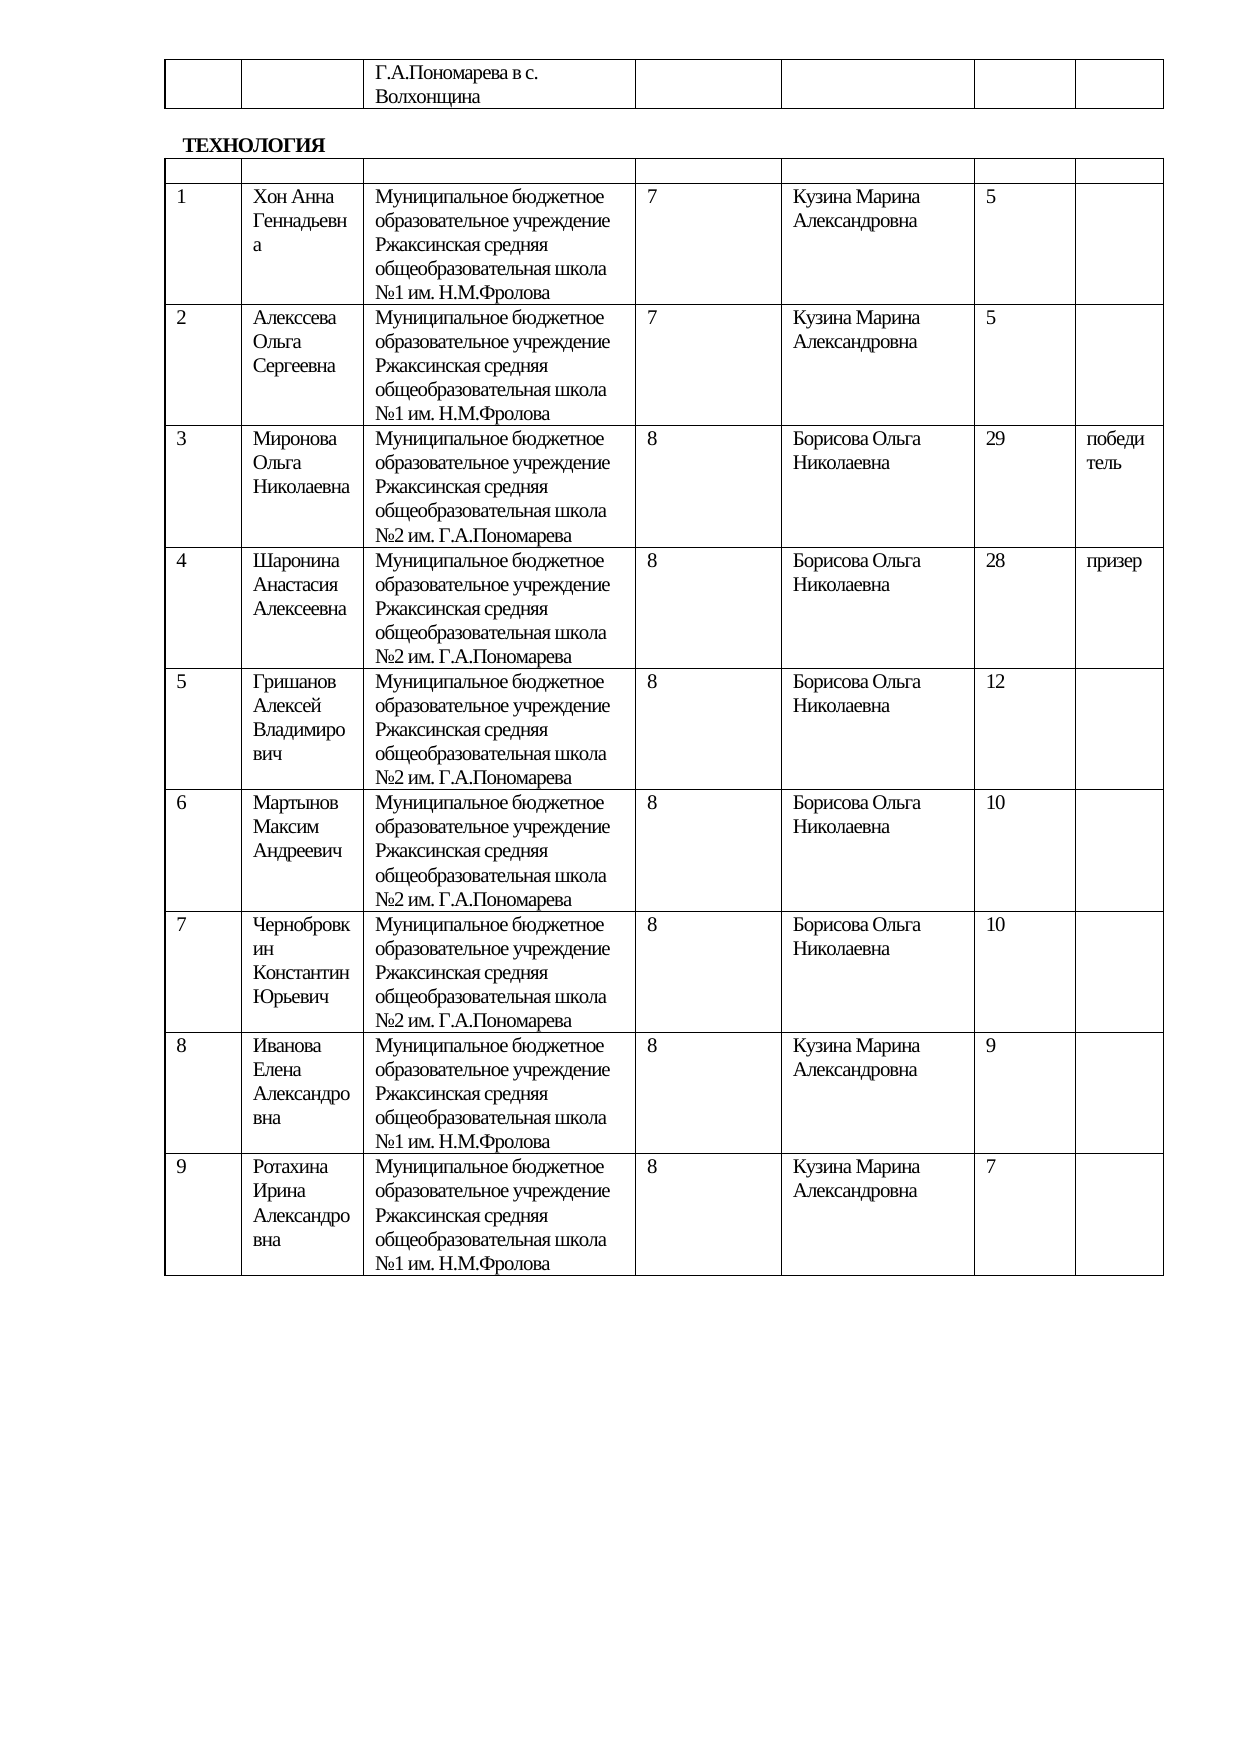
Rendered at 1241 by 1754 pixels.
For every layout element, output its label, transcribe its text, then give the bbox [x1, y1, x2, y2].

table_cell Хон Анна Геннадьевна [242, 184, 363, 304]
table_cell Кузина Марина Александровна [782, 1033, 974, 1153]
table_cell Алекссева Ольга Сергеевна [242, 305, 363, 425]
table_cell 7 [975, 1154, 1075, 1275]
table_cell 8 [636, 548, 781, 668]
table_cell Миронова Ольга Николаевна [242, 426, 363, 547]
table_cell призер [1076, 548, 1163, 668]
table_cell 8 [636, 1033, 781, 1153]
table_cell Муниципальное бюджетное образовательное учреждение Ржаксинская средняя общеобразовательная школа №2 им. Г.А.Пономарева [364, 426, 635, 547]
table_cell Шаронина Анастасия Алексеевна [242, 548, 363, 668]
table_header [166, 159, 241, 182]
table_cell 1 [166, 184, 241, 304]
table_cell Гришанов Алексей Владимирович [242, 669, 363, 789]
table_cell Борисова Ольга Николаевна [782, 790, 974, 911]
table_cell 8 [636, 912, 781, 1032]
table_cell [1076, 1154, 1163, 1275]
table_cell [1076, 184, 1163, 304]
table_cell [782, 60, 974, 108]
table_cell Ротахина Ирина Александровна [242, 1154, 363, 1275]
table_cell Муниципальное бюджетное образовательное учреждение Ржаксинская средняя общеобразовательная школа №2 им. Г.А.Пономарева [364, 790, 635, 911]
table_cell Борисова Ольга Николаевна [782, 912, 974, 1032]
table_cell 5 [975, 305, 1075, 425]
table_cell Борисова Ольга Николаевна [782, 426, 974, 547]
table_cell Мартынов Максим Андреевич [242, 790, 363, 911]
table_cell 3 [166, 426, 241, 547]
table_cell Муниципальное бюджетное образовательное учреждение Ржаксинская средняя общеобразовательная школа №1 им. Н.М.Фролова [364, 1154, 635, 1275]
table_cell [1076, 912, 1163, 1032]
table_cell Муниципальное бюджетное образовательное учреждение Ржаксинская средняя общеобразовательная школа №1 им. Н.М.Фролова [364, 184, 635, 304]
table_cell [636, 60, 781, 108]
table_cell [1076, 790, 1163, 911]
table_cell 29 [975, 426, 1075, 547]
table_cell 12 [975, 669, 1075, 789]
table_cell [166, 60, 241, 108]
table_cell Муниципальное бюджетное образовательное учреждение Ржаксинская средняя общеобразовательная школа №2 им. Г.А.Пономарева [364, 912, 635, 1032]
table_cell 7 [636, 305, 781, 425]
table_cell 9 [166, 1154, 241, 1275]
table_cell Кузина Марина Александровна [782, 184, 974, 304]
table_header [364, 159, 635, 182]
table_cell Муниципальное бюджетное образовательное учреждение Ржаксинская средняя общеобразовательная школа №1 им. Н.М.Фролова [364, 305, 635, 425]
table_cell Борисова Ольга Николаевна [782, 669, 974, 789]
table_cell Муниципальное бюджетное образовательное учреждение Ржаксинская средняя общеобразовательная школа №2 им. Г.А.Пономарева [364, 669, 635, 789]
table_cell [242, 60, 363, 108]
table_cell 8 [636, 790, 781, 911]
table_cell Иванова Елена Александровна [242, 1033, 363, 1153]
table_cell Чернобровкин Константин Юрьевич [242, 912, 363, 1032]
table_cell победитель [1076, 426, 1163, 547]
table_cell 5 [975, 184, 1075, 304]
table_cell Кузина Марина Александровна [782, 305, 974, 425]
table_cell 6 [166, 790, 241, 911]
table_cell 9 [975, 1033, 1075, 1153]
table_cell 10 [975, 790, 1075, 911]
table_cell Муниципальное бюджетное образовательное учреждение Ржаксинская средняя общеобразовательная школа №1 им. Н.М.Фролова [364, 1033, 635, 1153]
table_cell Кузина Марина Александровна [782, 1154, 974, 1275]
table_cell 8 [636, 669, 781, 789]
table_cell [1076, 669, 1163, 789]
table_cell [975, 60, 1075, 108]
table_header [782, 159, 974, 182]
table_cell 28 [975, 548, 1075, 668]
table_cell Борисова Ольга Николаевна [782, 548, 974, 668]
table_cell 5 [166, 669, 241, 789]
table_cell [1076, 1033, 1163, 1153]
table_cell 7 [636, 184, 781, 304]
table_header [975, 159, 1075, 182]
table_cell [1076, 60, 1163, 108]
table_header [1076, 159, 1163, 182]
table_cell Г.А.Пономарева в с. Волхонщина [364, 60, 635, 108]
table_cell Муниципальное бюджетное образовательное учреждение Ржаксинская средняя общеобразовательная школа №2 им. Г.А.Пономарева [364, 548, 635, 668]
table_header [242, 159, 363, 182]
table_cell 8 [636, 1154, 781, 1275]
table_header [636, 159, 781, 182]
table_cell 10 [975, 912, 1075, 1032]
table_cell 7 [166, 912, 241, 1032]
table_cell 8 [166, 1033, 241, 1153]
table_cell 2 [166, 305, 241, 425]
table_cell 4 [166, 548, 241, 668]
table_cell [1076, 305, 1163, 425]
table_cell 8 [636, 426, 781, 547]
text ТЕХНОЛОГИЯ [177, 133, 1152, 157]
